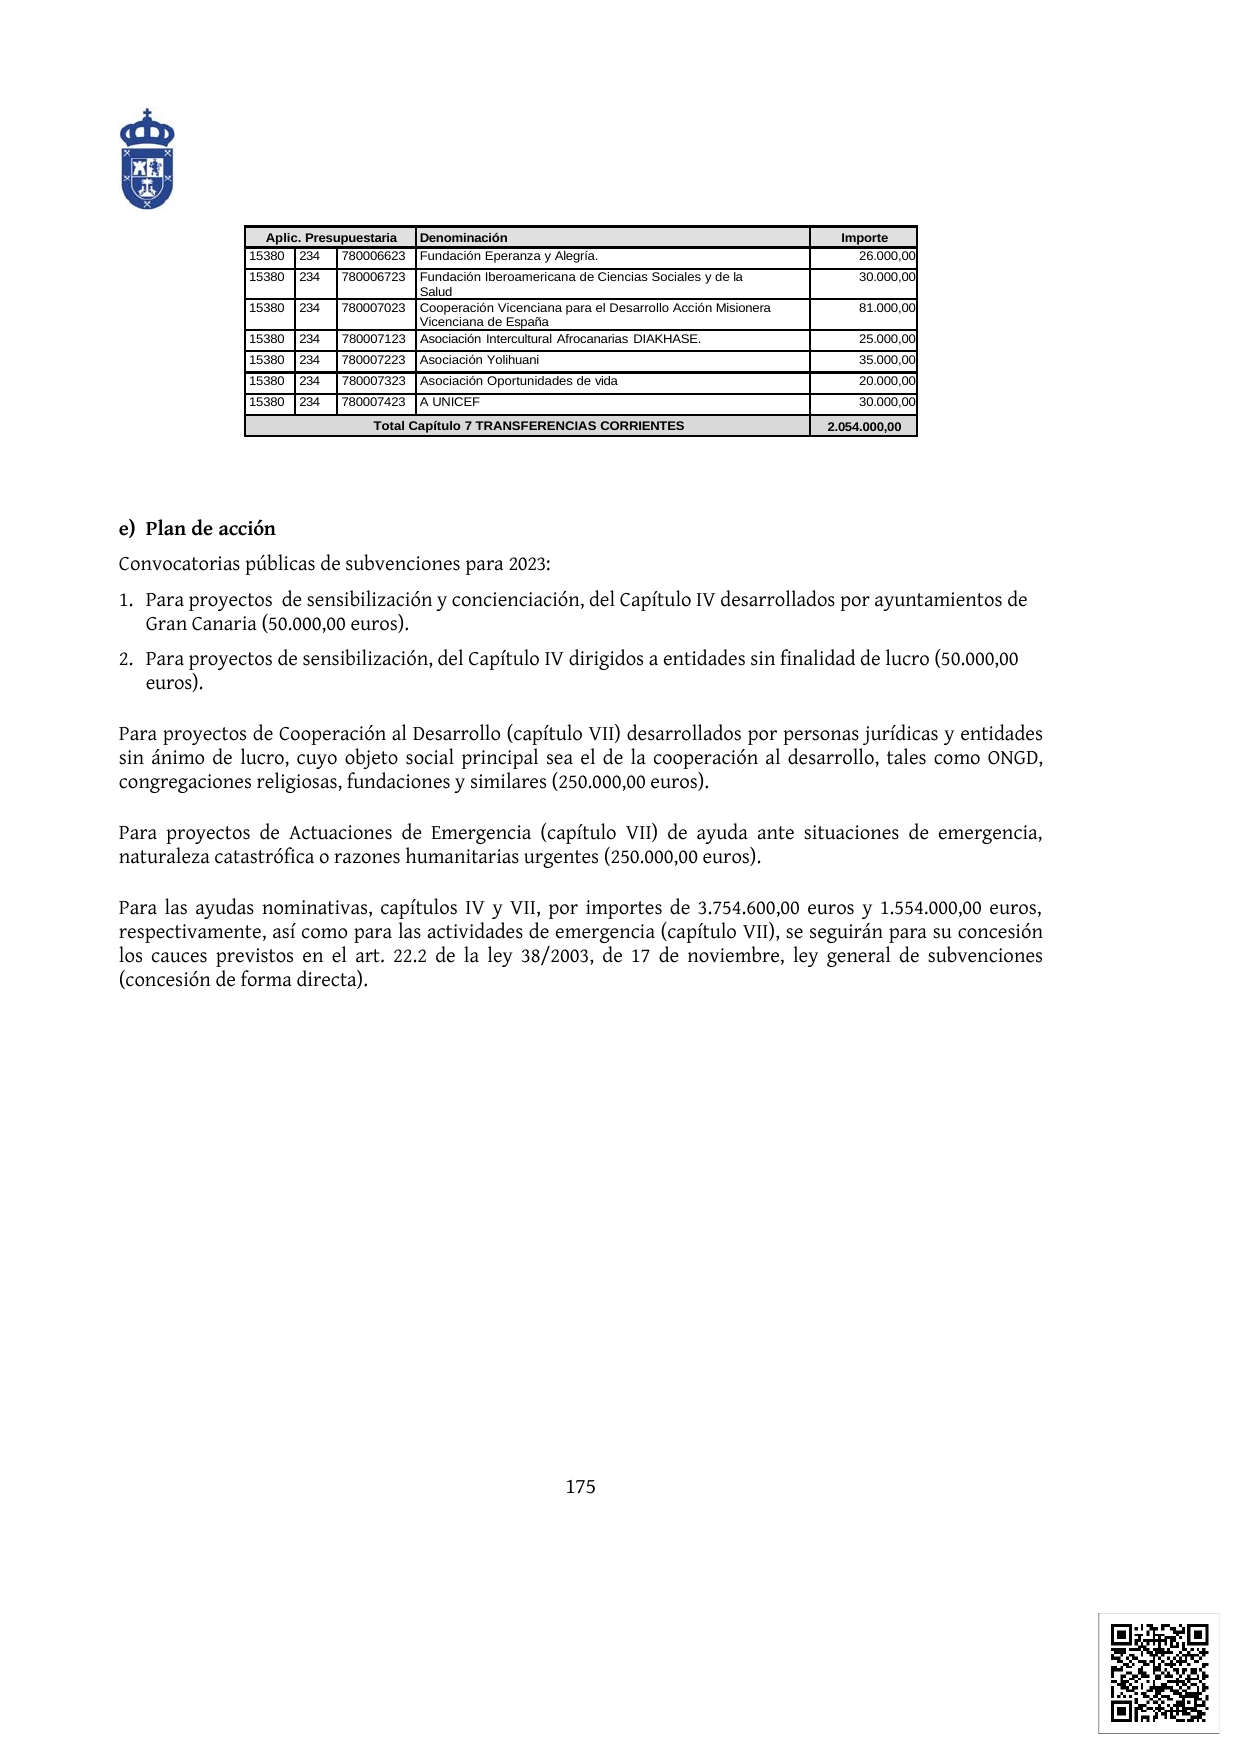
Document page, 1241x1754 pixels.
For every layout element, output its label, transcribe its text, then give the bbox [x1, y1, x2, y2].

table_cell Fundación Eperanza y Alegría. [417, 249, 809, 268]
text Para proyectos de Cooperación al Desarrollo (capítulo VII) desarrollados por personas jurídicas y entidades sin ánimo de lucro, cuyo objeto social principal sea el de la cooperación al desarrollo, tales como ONGD, congregaciones religiosas, fundaciones y similares (250.000,00 euros). [119, 722, 1044, 795]
subtitle Plan de acción [118, 517, 1109, 541]
table_cell 30.000,00 [811, 270, 916, 298]
table_cell Fundación Iberoamericana de Ciencias Sociales y de la Salud [417, 270, 809, 298]
table_cell A UNICEF [417, 395, 809, 414]
table_cell 780007223 [338, 352, 415, 371]
table_cell 20.000,00 [811, 374, 916, 392]
text Para las ayudas nominativas, capítulos IV y VII, por importes de 3.754.600,00 euros y 1.554.000,00 euros, respectivamente, así como para las actividades de emergencia (capítulo VII), se seguirán para su concesión los cauces previstos en el art. 22.2 de la ley 38/2003, de 17 de noviembre, ley general de subvenciones (concesión de forma directa). [119, 896, 1044, 993]
table_cell Asociación Intercultural Afrocanarias DIAKHASE. [417, 331, 809, 350]
table_cell 15380 [246, 395, 294, 414]
table_cell 30.000,00 [811, 395, 916, 414]
table_cell 234 [296, 331, 336, 350]
table_cell 234 [296, 300, 336, 329]
table_cell 81.000,00 [811, 300, 916, 329]
table_cell Asociación Yolihuani [417, 352, 809, 371]
table_cell 780007023 [338, 300, 415, 329]
table_cell Cooperación Vicenciana para el Desarrollo Acción Misionera Vicenciana de España [417, 300, 809, 329]
table_cell 234 [296, 395, 336, 414]
table_cell 780007123 [338, 331, 415, 350]
table_cell 780007423 [338, 395, 415, 414]
table_cell 15380 [246, 249, 294, 268]
table_cell 234 [296, 352, 336, 371]
picture [118, 107, 176, 210]
table_header Denominación [417, 228, 809, 246]
table_cell 15380 [246, 331, 294, 350]
table_cell Asociación Oportunidades de vida [417, 374, 809, 392]
table_cell 25.000,00 [811, 331, 916, 350]
table_header Importe [811, 228, 916, 246]
table_cell 15380 [246, 352, 294, 371]
table_cell 26.000,00 [811, 249, 916, 268]
table_cell 234 [296, 374, 336, 392]
table_cell 234 [296, 270, 336, 298]
table_cell 234 [296, 249, 336, 268]
table_cell 780006623 [338, 249, 415, 268]
text Convocatorias públicas de subvenciones para 2023: [119, 552, 1109, 576]
table_cell 15380 [246, 300, 294, 329]
table_cell 780006723 [338, 270, 415, 298]
picture [1098, 1613, 1220, 1734]
table_cell 15380 [246, 374, 294, 392]
table_cell 780007323 [338, 374, 415, 392]
text Para proyectos de Actuaciones de Emergencia (capítulo VII) de ayuda ante situaciones de emergencia, naturaleza catastrófica o razones humanitarias urgentes (250.000,00 euros). [119, 821, 1044, 869]
table_cell 2.054.000,00 [811, 416, 916, 435]
table_header Aplic. Presupuestaria [246, 228, 415, 246]
table_cell 35.000,00 [811, 352, 916, 371]
list Para proyectos de sensibilización y concienciación, del Capítulo IV desarrollados por ayuntamientos de Gran Canaria (50.000,00 euros). [118, 588, 1044, 636]
table_cell 15380 [246, 270, 294, 298]
table_cell Total Capítulo 7 TRANSFERENCIAS CORRIENTES [246, 416, 809, 435]
list Para proyectos de sensibilización, del Capítulo IV dirigidos a entidades sin finalidad de lucro (50.000,00 euros). [118, 647, 1044, 696]
